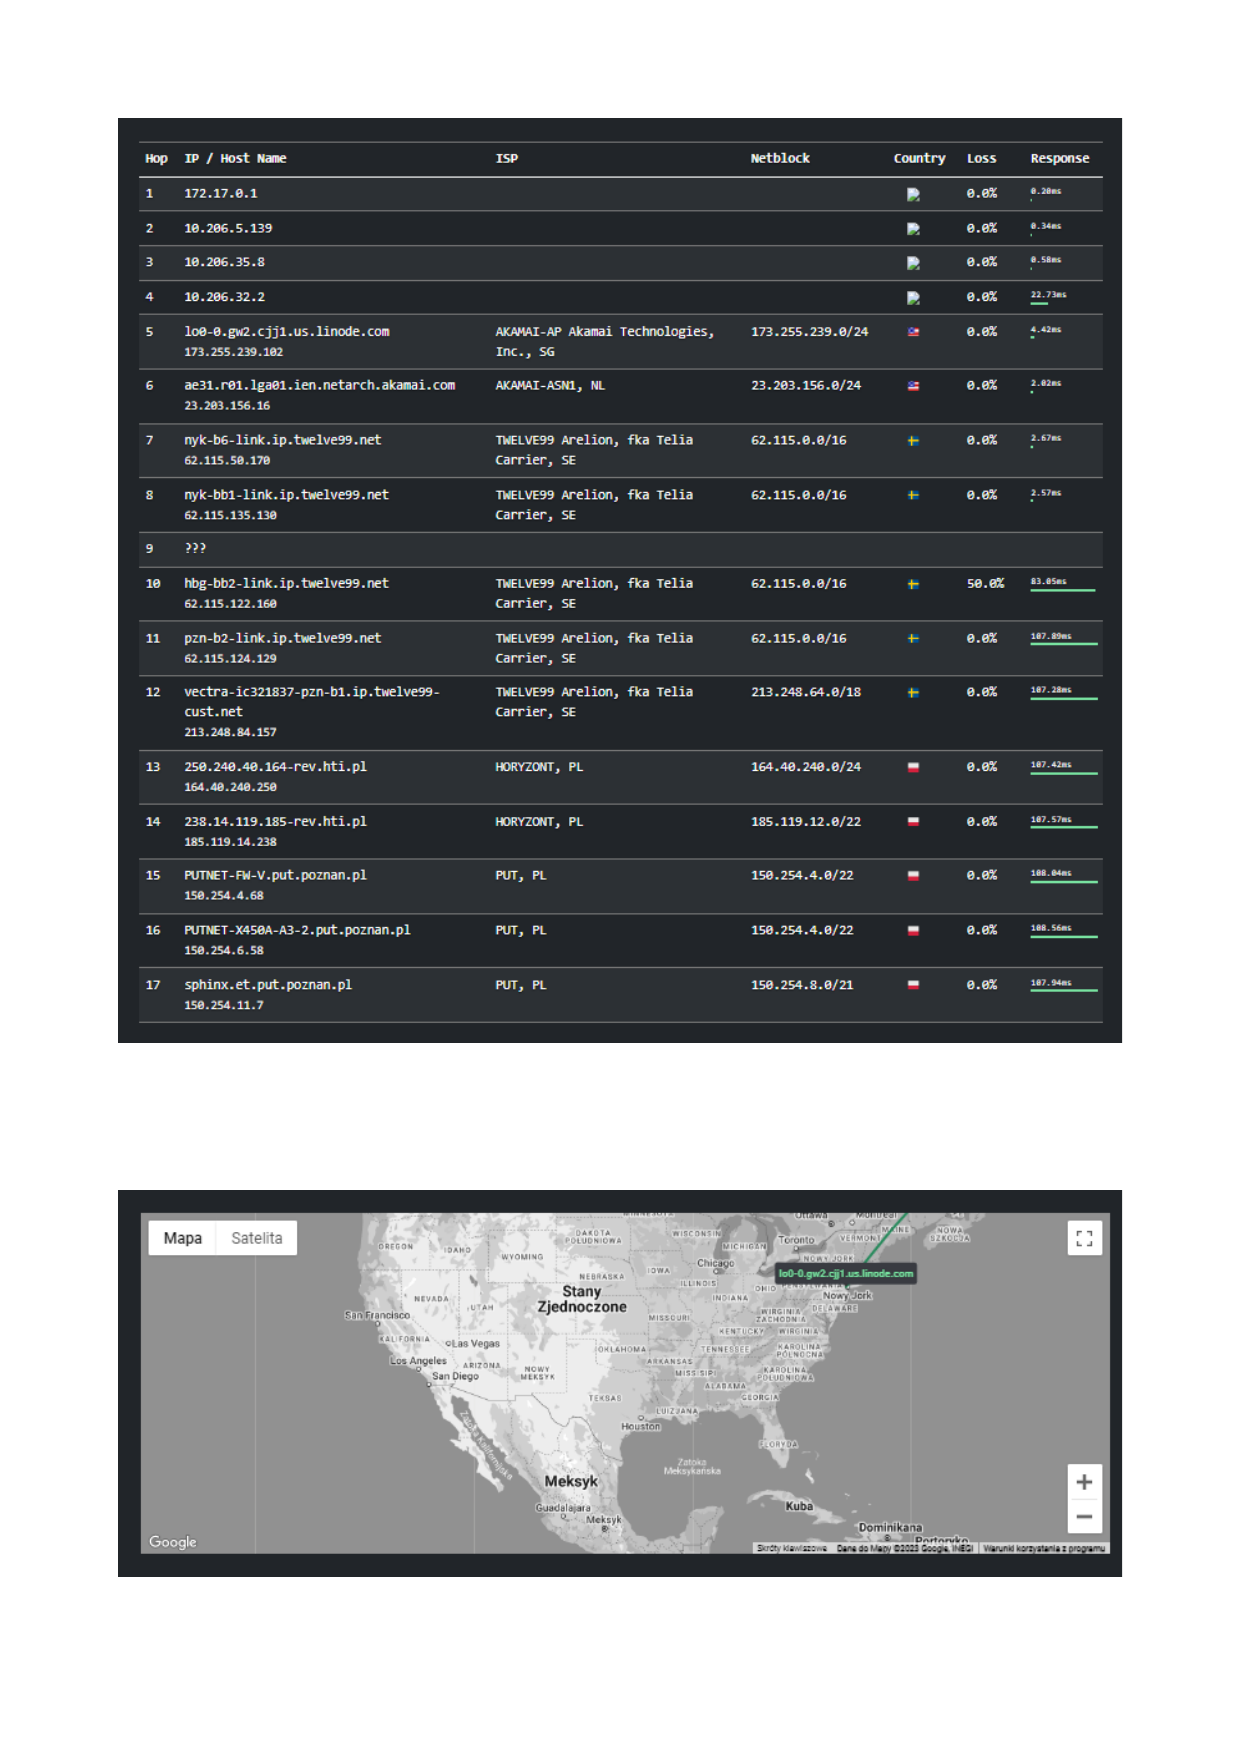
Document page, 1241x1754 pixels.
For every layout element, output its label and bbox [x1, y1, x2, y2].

picture [118, 118, 1123, 1043]
picture [118, 1190, 1123, 1577]
